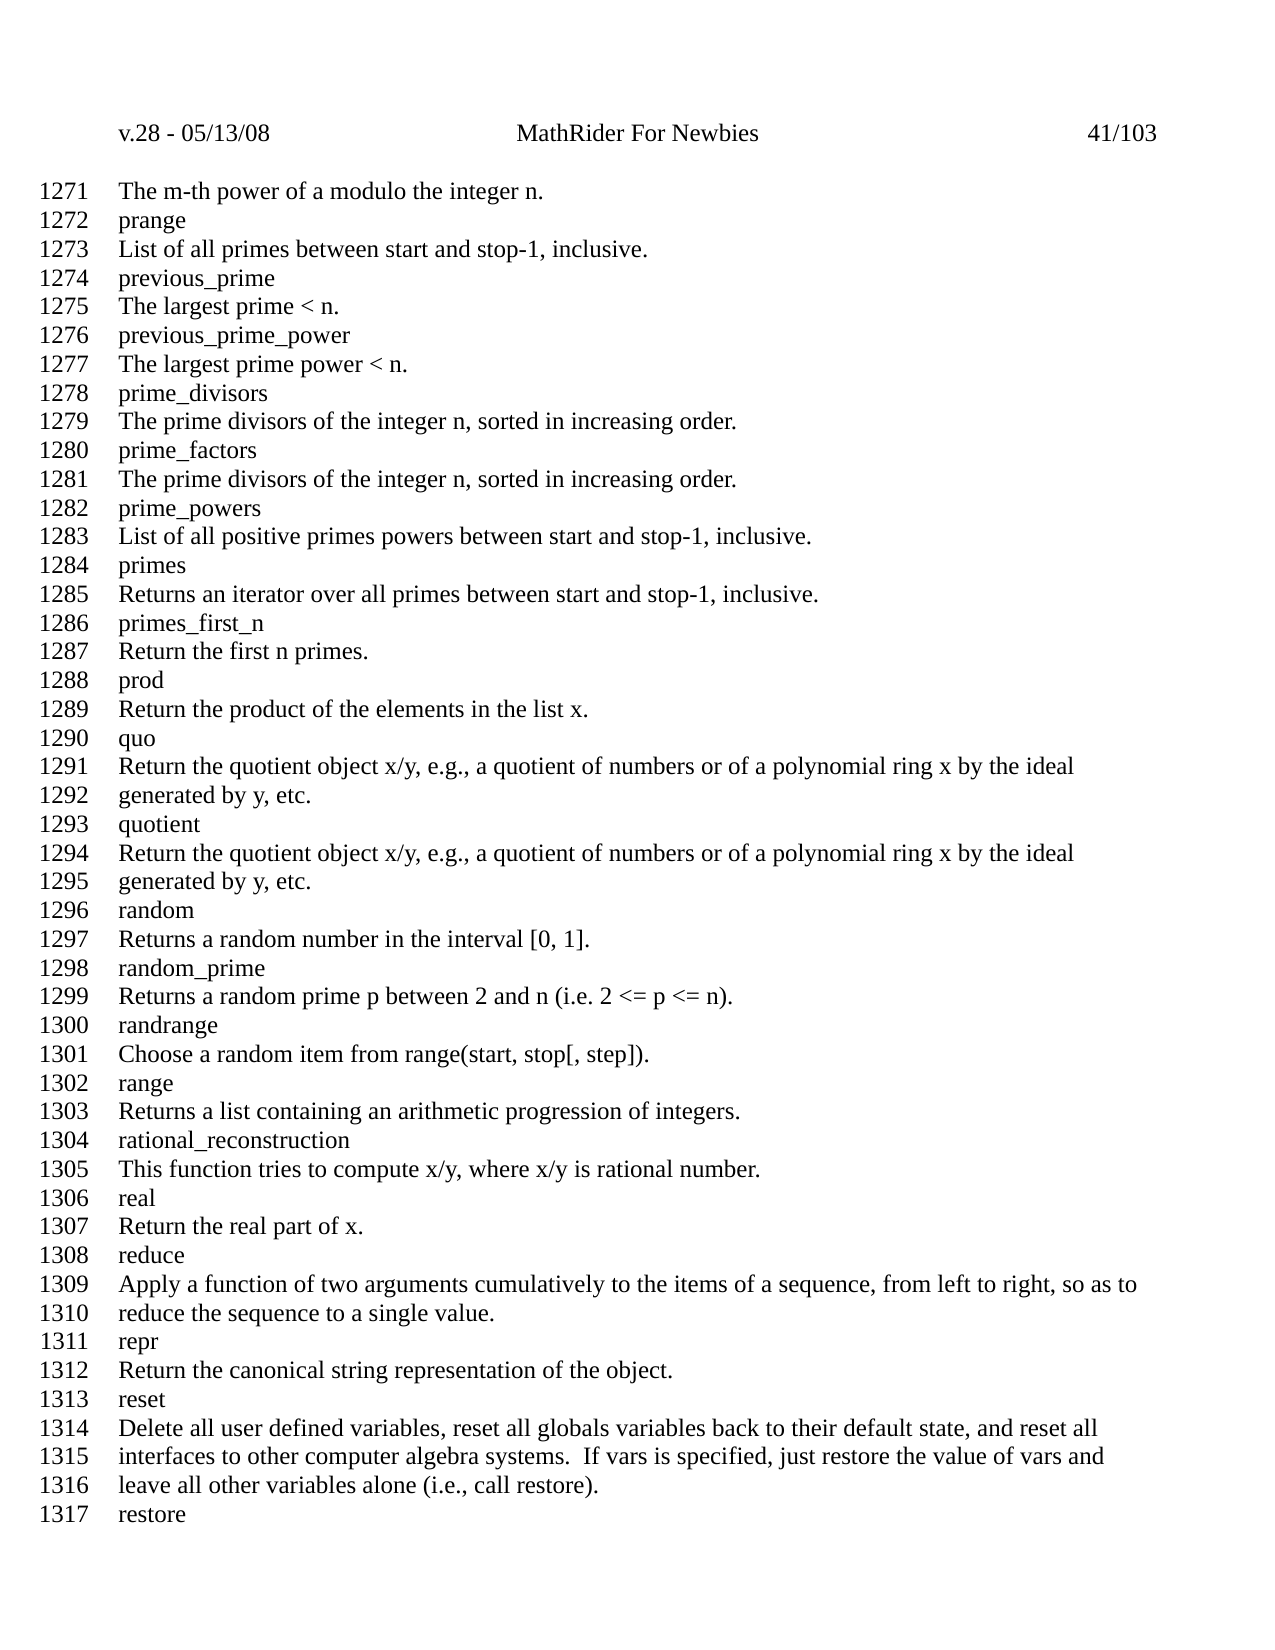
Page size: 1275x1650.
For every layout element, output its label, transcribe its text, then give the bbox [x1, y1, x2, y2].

text range [118, 1068, 1157, 1096]
text The prime divisors of the integer n, sorted in increasing order. [118, 406, 1157, 435]
text primes_first_n [118, 608, 1157, 636]
text Returns a random prime p between 2 and n (i.e. 2 <= p <= n). [118, 981, 1157, 1010]
text rational_reconstruction [118, 1125, 1157, 1154]
text quotient [118, 809, 1157, 838]
text Return the canonical string representation of the object. [118, 1355, 1157, 1384]
text random_prime [118, 953, 1157, 981]
text prime_powers [118, 493, 1157, 521]
text Return the quotient object x/y, e.g., a quotient of numbers or of a polynomial ring x by the ideal generated by y, etc. [118, 751, 1157, 809]
text prod [118, 665, 1157, 694]
text List of all primes between start and stop-1, inclusive. [118, 234, 1157, 263]
text real [118, 1183, 1157, 1211]
text randrange [118, 1010, 1157, 1039]
text Return the real part of x. [118, 1211, 1157, 1240]
text The largest prime power < n. [118, 349, 1157, 378]
text Choose a random item from range(start, stop[, step]). [118, 1039, 1157, 1068]
text Returns a list containing an arithmetic progression of integers. [118, 1096, 1157, 1125]
text Return the quotient object x/y, e.g., a quotient of numbers or of a polynomial ring x by the ideal generated by y, etc. [118, 838, 1157, 895]
text List of all positive primes powers between start and stop-1, inclusive. [118, 521, 1157, 550]
text reset [118, 1384, 1157, 1413]
text Returns a random number in the interval [0, 1]. [118, 924, 1157, 953]
text prime_divisors [118, 378, 1157, 406]
text primes [118, 550, 1157, 579]
text previous_prime [118, 263, 1157, 291]
text restore [118, 1499, 1157, 1528]
text prange [118, 205, 1157, 234]
text The largest prime < n. [118, 291, 1157, 320]
text random [118, 895, 1157, 924]
text prime_factors [118, 435, 1157, 464]
text This function tries to compute x/y, where x/y is rational number. [118, 1154, 1157, 1183]
text Return the first n primes. [118, 636, 1157, 665]
text quo [118, 723, 1157, 751]
text Delete all user defined variables, reset all globals variables back to their default state, and reset all interfaces to other computer algebra systems. If vars is specified, just restore the value of vars and leave all other variables alone (i.e., call restore). [118, 1413, 1157, 1499]
text repr [118, 1326, 1157, 1355]
text Return the product of the elements in the list x. [118, 694, 1157, 723]
text The prime divisors of the integer n, sorted in increasing order. [118, 464, 1157, 493]
text The m-th power of a modulo the integer n. [118, 176, 1157, 205]
text Apply a function of two arguments cumulatively to the items of a sequence, from left to right, so as to reduce the sequence to a single value. [118, 1269, 1157, 1326]
text reduce [118, 1240, 1157, 1269]
text Returns an iterator over all primes between start and stop-1, inclusive. [118, 579, 1157, 608]
text previous_prime_power [118, 320, 1157, 349]
